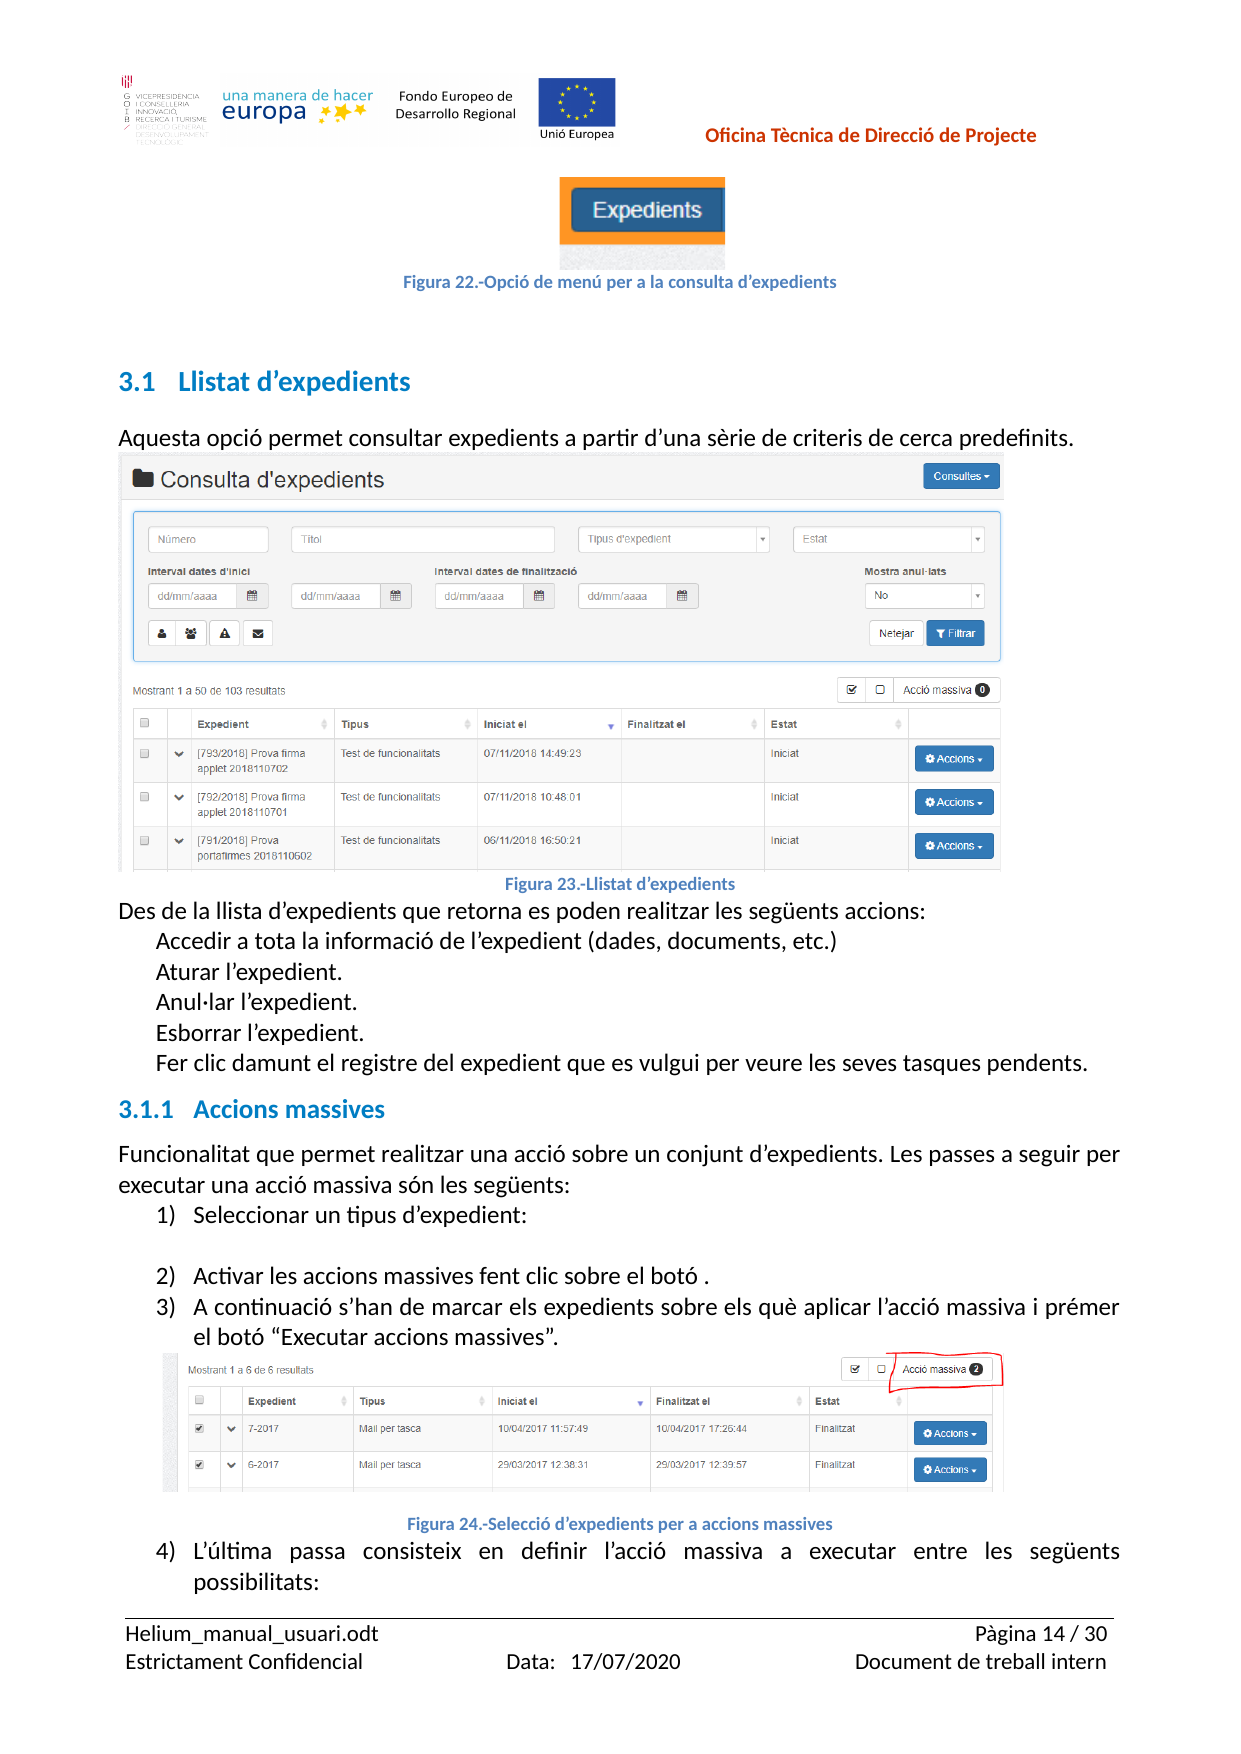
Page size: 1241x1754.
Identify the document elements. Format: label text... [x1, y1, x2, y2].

text Figura 22.-Opció de menú per a la consulta d’expedients [118, 270, 1122, 293]
text Aturar l’expedient. [118, 956, 1122, 987]
text Funcionalitat que permet realitzar una acció sobre un conjunt d’expedients. Les passes a seguir per executar una acció massiva són les següents: [118, 1138, 1122, 1199]
picture [219, 73, 621, 147]
list Seleccionar un tipus d’expedient: [156, 1199, 1122, 1230]
list A continuació s’han de marcar els expedients sobre els què aplicar l’acció massiva i prémer el botó “Executar accions massives”. [156, 1291, 1122, 1352]
picture [118, 73, 213, 147]
text Aquesta opció permet consultar expedients a partir d’una sèrie de criteris de cerca predefinits. [118, 422, 1122, 453]
list L’última passa consisteix en definir l’acció massiva a executar entre les següents possibilitats: [156, 1535, 1122, 1596]
subtitle Accions massives [118, 1093, 1122, 1126]
subtitle Llistat d’expedients [118, 363, 1122, 399]
picture [162, 1351, 1004, 1492]
text Esborrar l’expedient. [118, 1017, 1122, 1048]
text Accedir a tota la informació de l’expedient (dades, documents, etc.) [156, 926, 1122, 956]
text Anul·lar l’expedient. [118, 987, 1122, 1017]
text Fer clic damunt el registre del expedient que es vulgui per veure les seves tasques pendents. [156, 1048, 1122, 1078]
picture [118, 452, 1004, 872]
text Figura 23.-Llistat d’expedients [118, 872, 1122, 895]
text Figura 24.-Selecció d’expedients per a accions massives [118, 1512, 1122, 1535]
list Activar les accions massives fent clic sobre el botó . [156, 1260, 1122, 1291]
text Des de la llista d’expedients que retorna es poden realitzar les següents accions: [118, 895, 1122, 926]
picture [559, 177, 725, 270]
